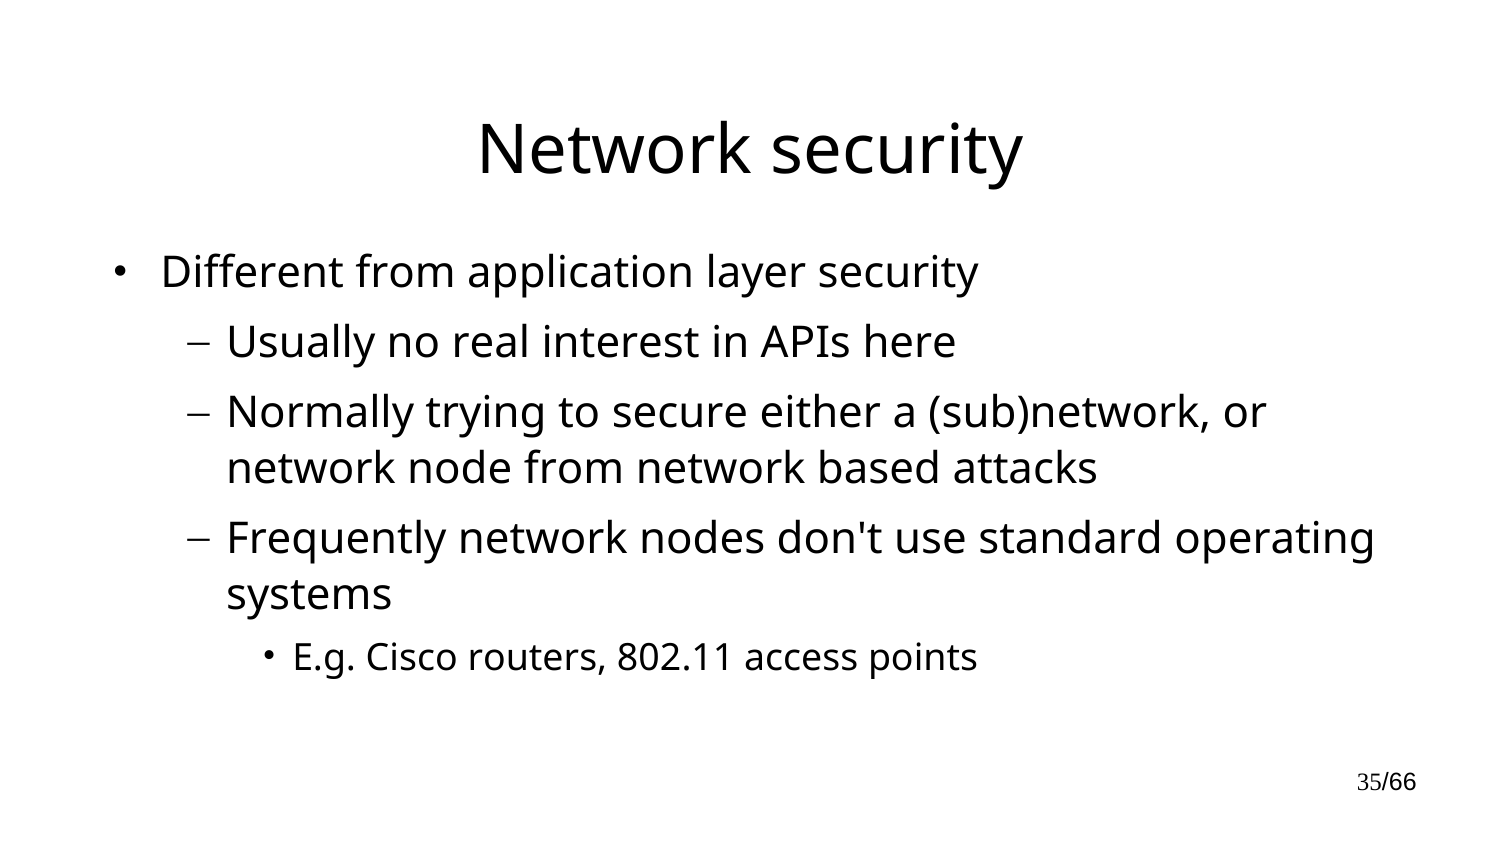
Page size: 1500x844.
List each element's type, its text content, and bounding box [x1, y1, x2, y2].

list Different from application layer security Usually no real interest in APIs here Normally trying to secure either a (sub)network, or network node from network based attacks Frequently network nodes don't use standard operating systems E.g. Cisco routers, 802.11 access points [112, 243, 1388, 788]
title Network security [112, 74, 1388, 216]
